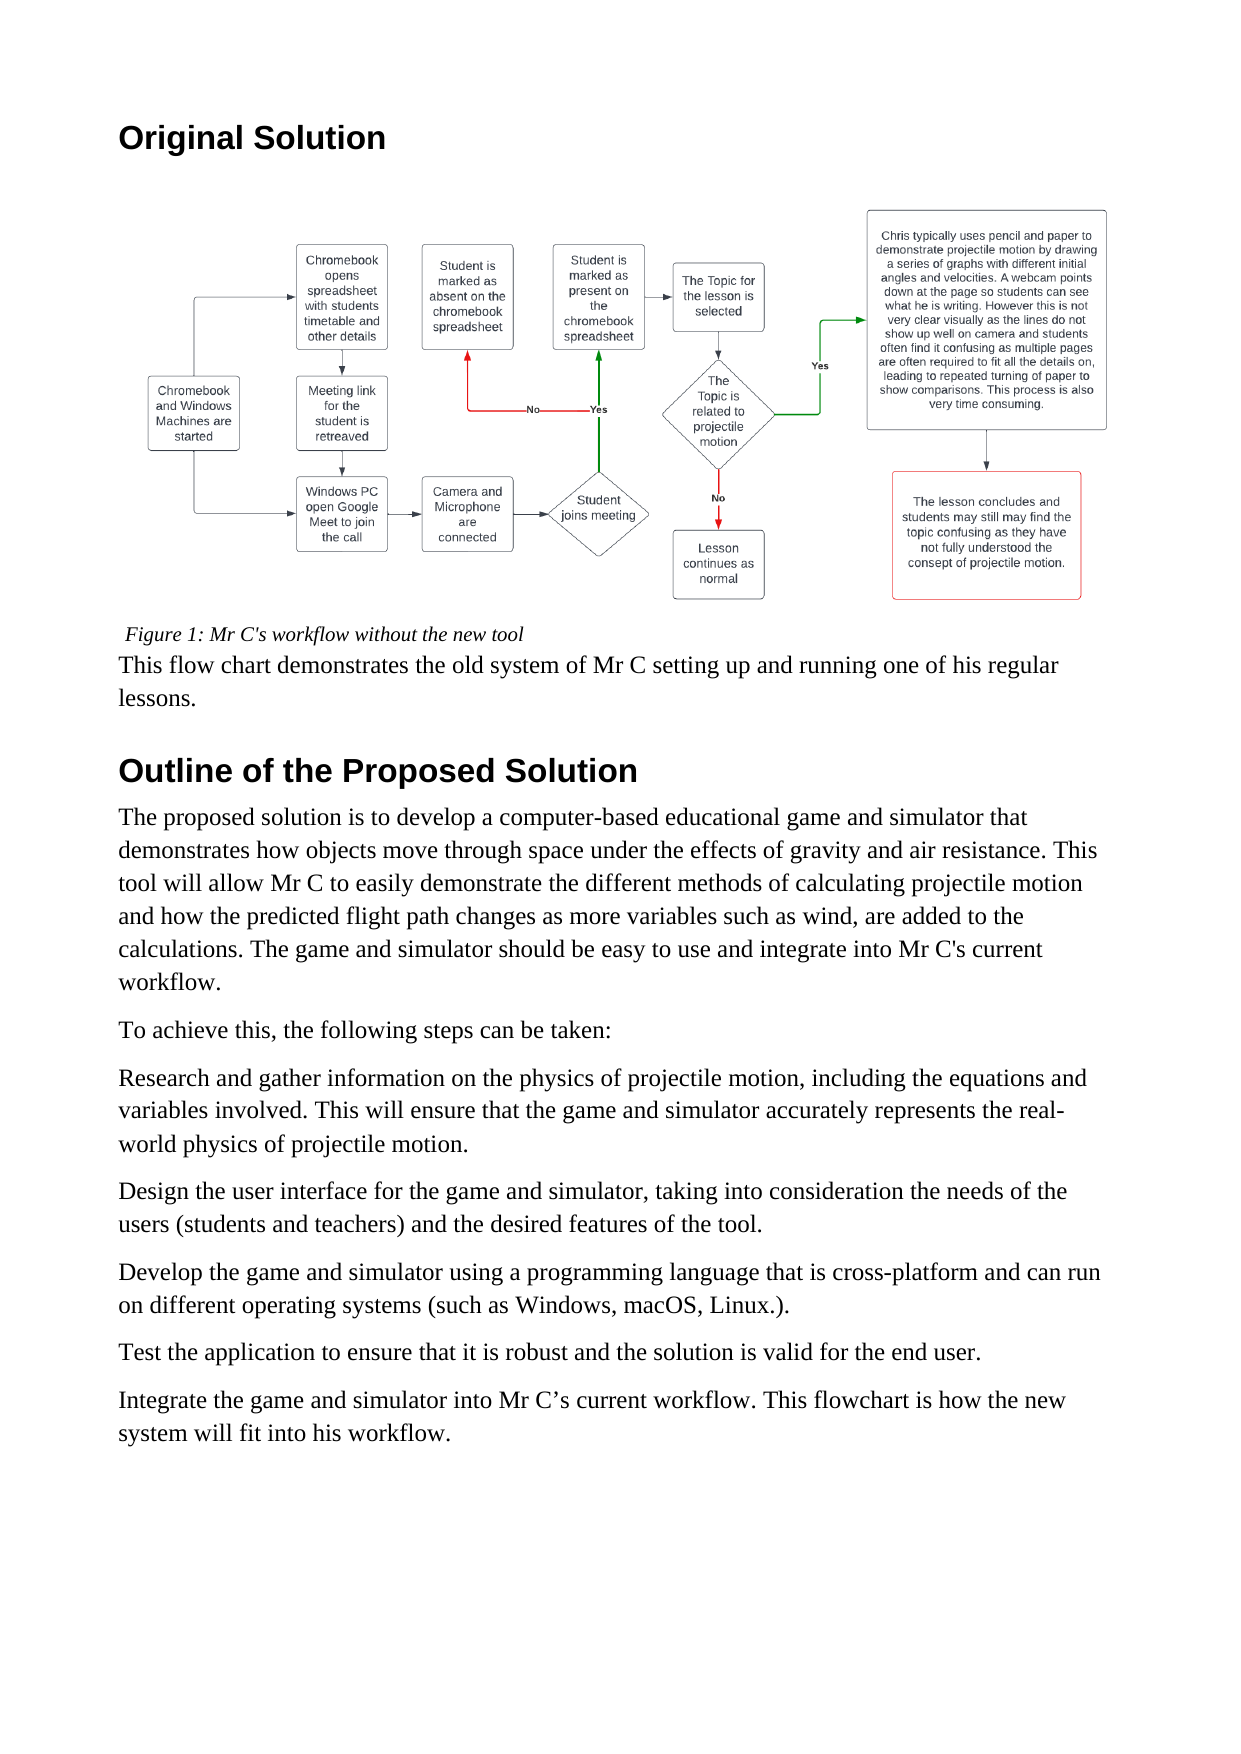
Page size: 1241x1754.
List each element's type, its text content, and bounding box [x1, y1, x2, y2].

text Research and gather information on the physics of projectile motion, including the equations and variables involved. This will ensure that the game and simulator accurately represents the real-world physics of projectile motion. [118, 1063, 1122, 1157]
subtitle Original Solution [118, 118, 1122, 157]
text To achieve this, the following steps can be taken: [118, 1015, 1122, 1044]
text Integrate the game and simulator into Mr C’s current workflow. This flowchart is how the new system will fit into his workflow. [118, 1385, 1122, 1447]
text Figure 1: Mr C's workflow without the new tool [125, 622, 1129, 646]
text The proposed solution is to develop a computer-based educational game and simulator that demonstrates how objects move through space under the effects of gravity and air resistance. This tool will allow Mr C to easily demonstrate the different methods of calculating projectile motion and how the predicted flight path changes as more variables such as wind, are added to the calculations. The game and simulator should be easy to use and integrate into Mr C's current workflow. [118, 802, 1122, 996]
text Develop the game and simulator using a programming language that is cross-platform and can run on different operating systems (such as Windows, macOS, Linux.). [118, 1257, 1122, 1319]
picture [125, 187, 1129, 622]
subtitle Outline of the Proposed Solution [118, 751, 1122, 790]
text Design the user interface for the game and simulator, taking into consideration the needs of the users (students and teachers) and the desired features of the tool. [118, 1176, 1122, 1238]
text Test the application to ensure that it is robust and the solution is valid for the end user. [118, 1337, 1122, 1366]
text This flow chart demonstrates the old system of Mr C setting up and running one of his regular lessons. [118, 169, 1129, 712]
